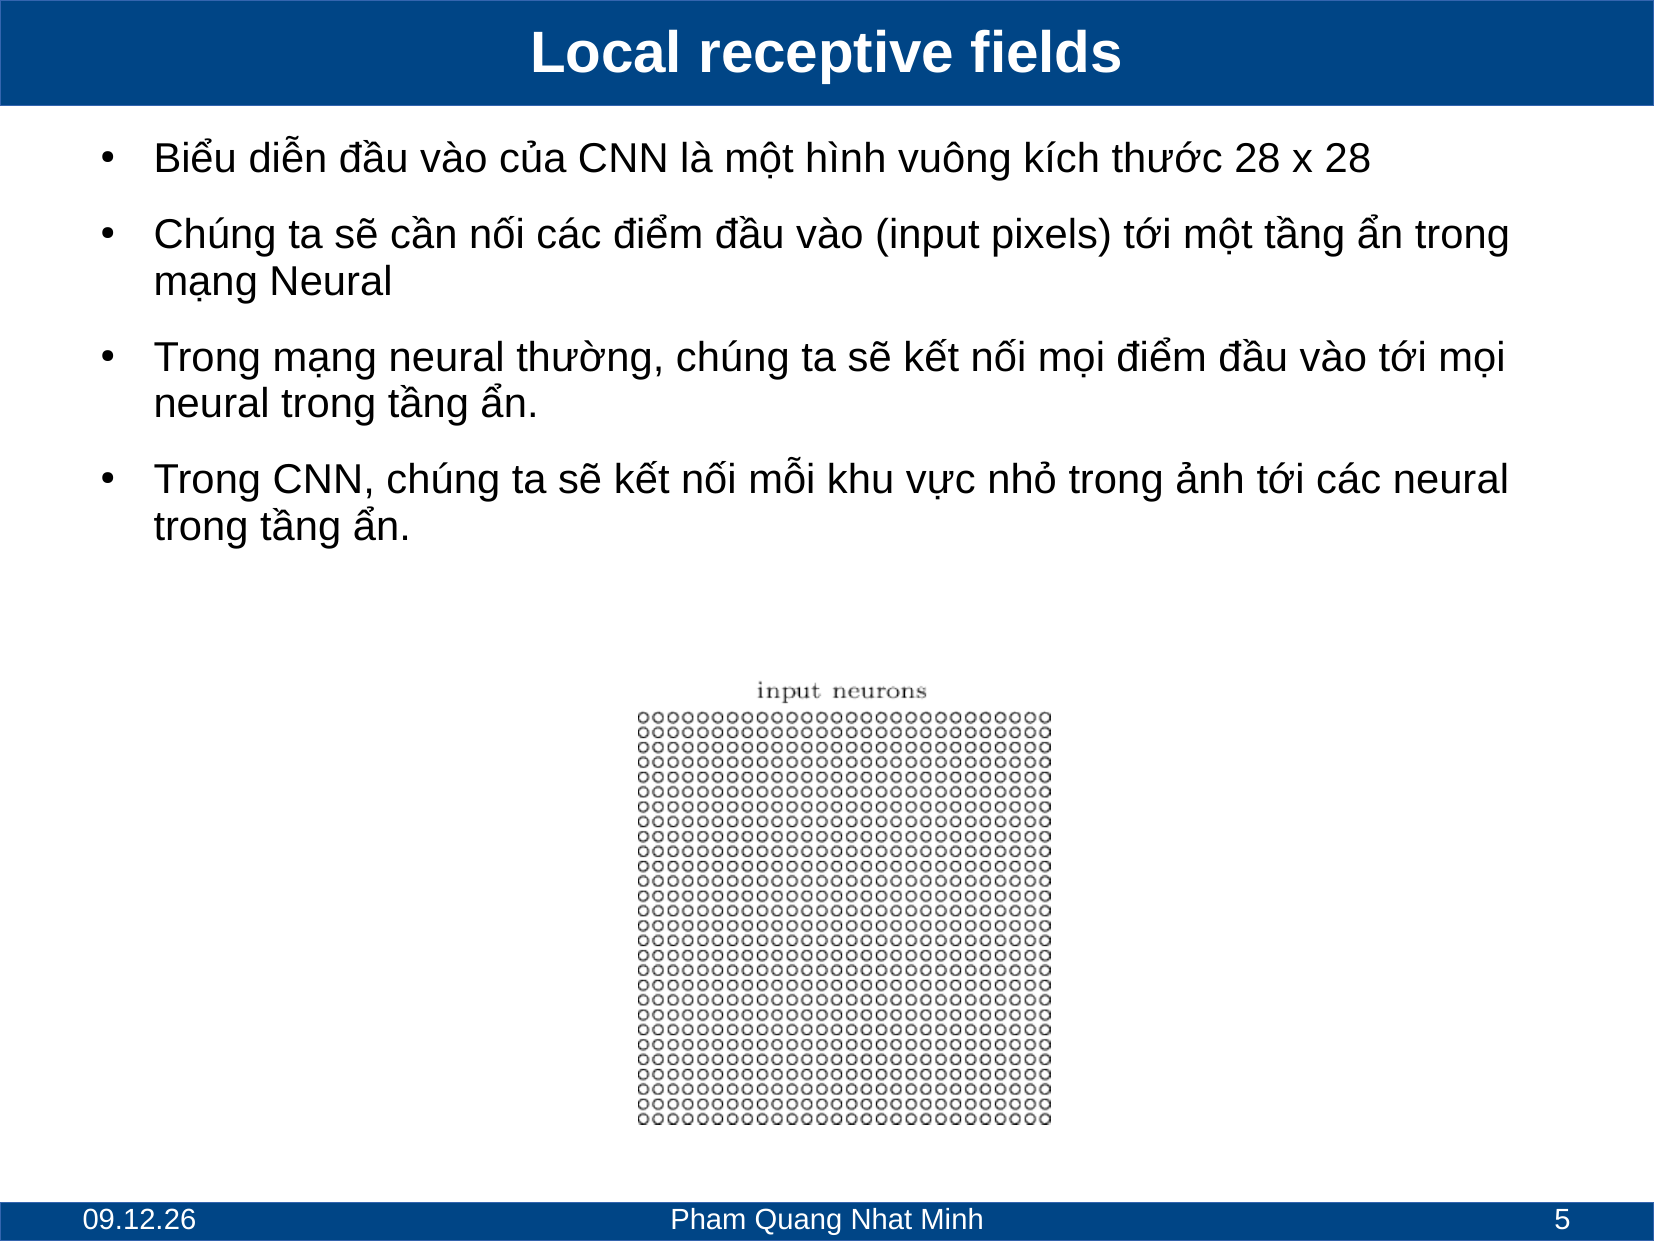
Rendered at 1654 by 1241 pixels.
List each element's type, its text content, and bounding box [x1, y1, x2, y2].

picture [638, 674, 1051, 1126]
list Biểu diễn đầu vào của CNN là một hình vuông kích thước 28 x 28 Chúng ta sẽ cần nối các điểm đầu vào (input pixels) tới một tầng ẩn trong mạng Neural Trong mạng neural thường, chúng ta sẽ kết nối mọi điểm đầu vào tới mọi neural trong tầng ẩn. Trong CNN, chúng ta sẽ kết nối mỗi khu vực nhỏ trong ảnh tới các neural trong tầng ẩn. [82, 135, 1571, 736]
title Local receptive fields [0, 0, 1654, 106]
